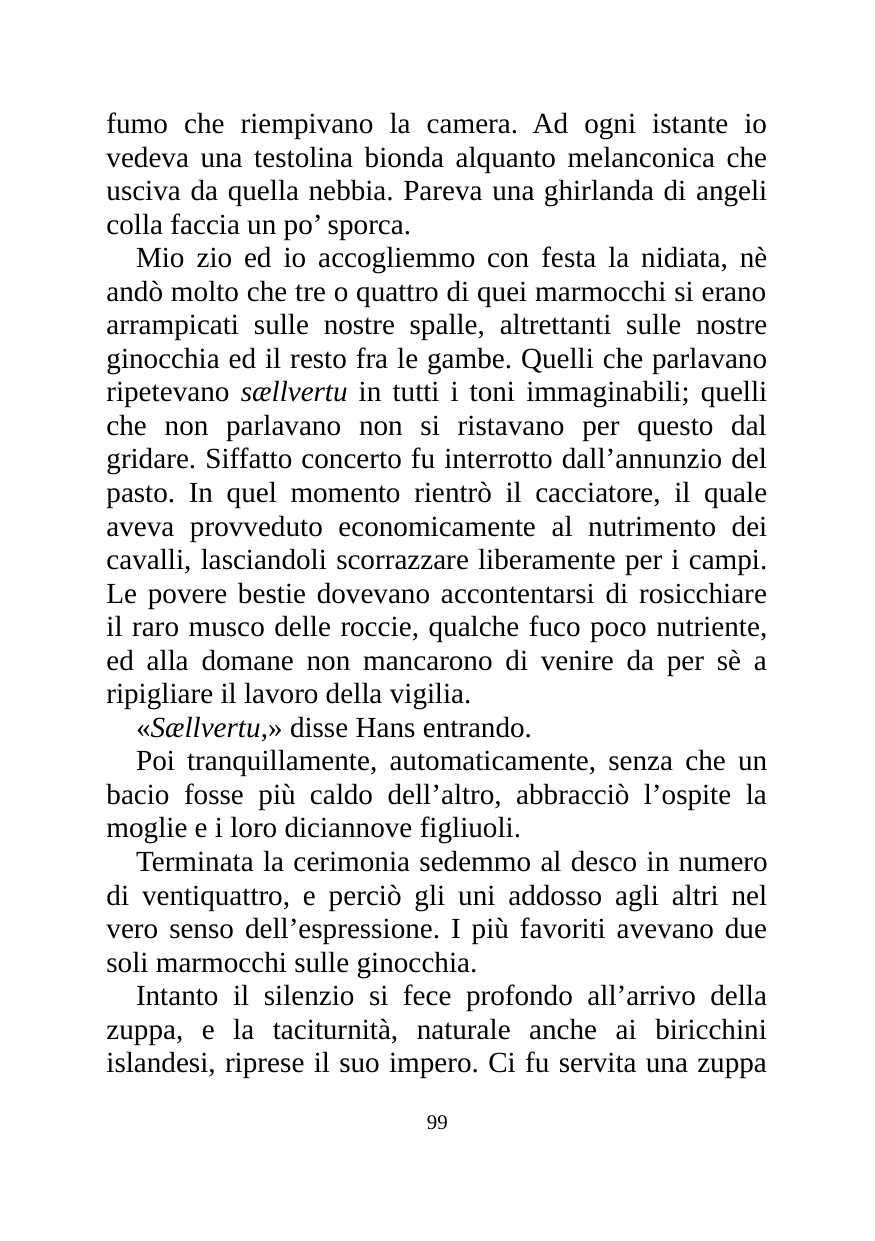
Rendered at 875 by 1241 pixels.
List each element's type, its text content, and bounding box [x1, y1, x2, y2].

text «Sællvertu,» disse Hans entrando. [106, 710, 768, 743]
text Intanto il silenzio si fece profondo all’arrivo della zuppa, e la taciturnità, naturale anche ai biricchini islandesi, riprese il suo impero. Ci fu servita una zuppa [106, 978, 768, 1079]
text Poi tranquillamente, automaticamente, senza che un bacio fosse più caldo dell’altro, abbracciò l’ospite la moglie e i loro diciannove figliuoli. [106, 743, 768, 844]
text Mio zio ed io accogliemmo con festa la nidiata, nè andò molto che tre o quattro di quei marmocchi si erano arrampicati sulle nostre spalle, altrettanti sulle nostre ginocchia ed il resto fra le gambe. Quelli che parlavano ripetevano sællvertu in tutti i toni immaginabili; quelli che non parlavano non si ristavano per questo dal gridare. Siffatto concerto fu interrotto dall’annunzio del pasto. In quel momento rientrò il cacciatore, il quale aveva provveduto economicamente al nutrimento dei cavalli, lasciandoli scorrazzare liberamente per i campi. Le povere bestie dovevano accontentarsi di rosicchiare il raro musco delle roccie, qualche fuco poco nutriente, ed alla domane non mancarono di venire da per sè a ripigliare il lavoro della vigilia. [106, 240, 768, 710]
text Terminata la cerimonia sedemmo al desco in numero di ventiquattro, e perciò gli uni addosso agli altri nel vero senso dell’espressione. I più favoriti avevano due soli marmocchi sulle ginocchia. [106, 844, 768, 978]
text fumo che riempivano la camera. Ad ogni istante io vedeva una testolina bionda alquanto melanconica che usciva da quella nebbia. Pareva una ghirlanda di angeli colla faccia un po’ sporca. [106, 106, 768, 240]
